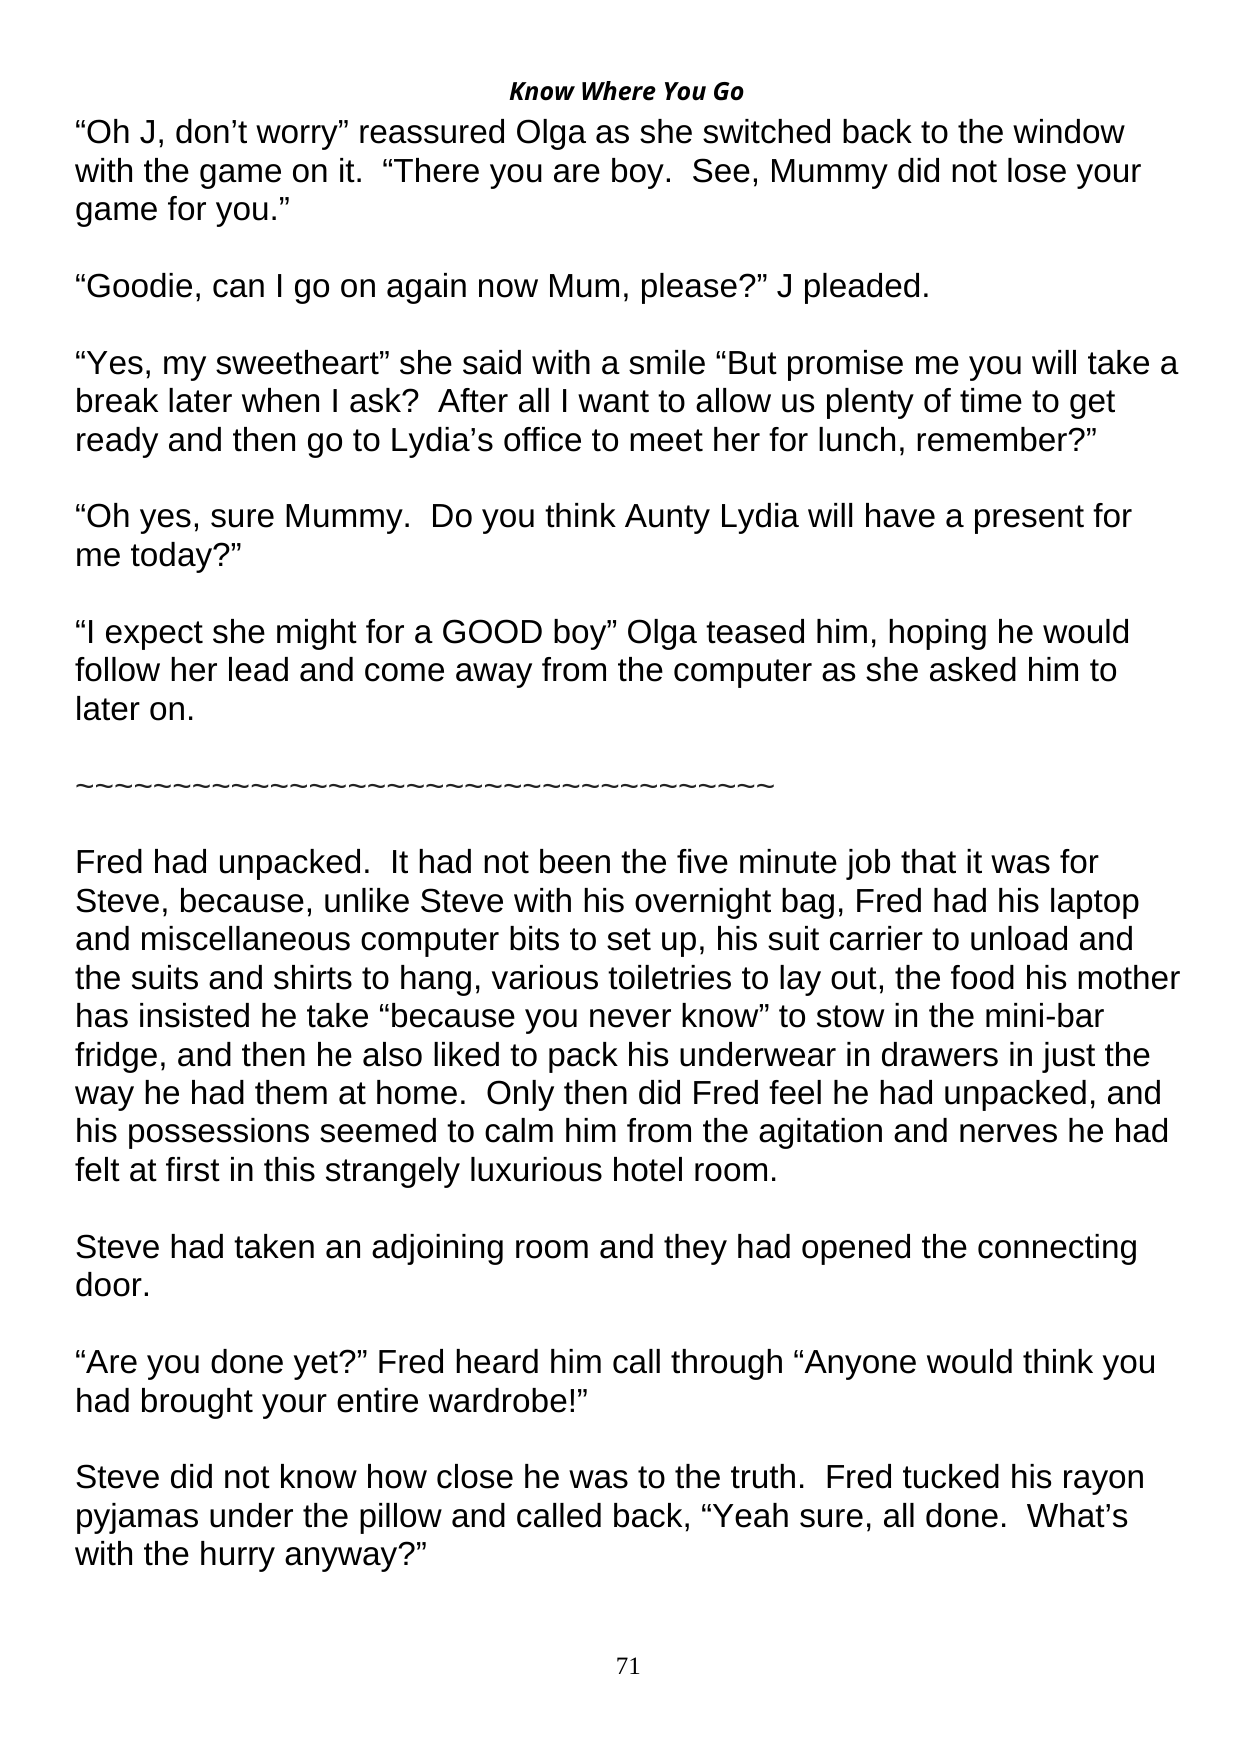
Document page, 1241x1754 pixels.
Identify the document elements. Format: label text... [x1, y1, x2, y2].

text “Oh yes, sure Mummy. Do you think Aunty Lydia will have a present for me today?” [75, 497, 1181, 573]
text “Goodie, can I go on again now Mum, please?” J pleaded. [75, 266, 1181, 304]
text Steve had taken an adjoining room and they had opened the connecting door. [75, 1227, 1181, 1304]
text Steve did not know how close he was to the truth. Fred tucked his rayon pyjamas under the pillow and called back, “Yeah sure, all done. What’s with the hurry anyway?” [75, 1457, 1181, 1573]
text “I expect she might for a GOOD boy” Olga teased him, hoping he would follow her lead and come away from the computer as she asked him to later on. [75, 612, 1181, 727]
text “Are you done yet?” Fred heard him call through “Anyone would think you had brought your entire wardrobe!” [75, 1342, 1181, 1419]
text ~~~~~~~~~~~~~~~~~~~~~~~~~~~~~~~~~~~~ [75, 766, 1181, 804]
text Fred had unpacked. It had not been the five minute job that it was for Steve, because, unlike Steve with his overnight bag, Fred had his laptop and miscellaneous computer bits to set up, his suit carrier to unload and the suits and shirts to hang, various toiletries to lay out, the food his mother has insisted he take “because you never know” to stow in the mini-bar fridge, and then he also liked to pack his underwear in drawers in just the way he had them at home. Only then did Fred feel he had unpacked, and his possessions seemed to calm him from the agitation and nerves he had felt at first in this strangely luxurious hotel room. [75, 842, 1181, 1188]
text “Yes, my sweetheart” she said with a smile “But promise me you will take a break later when I ask? After all I want to allow us plenty of time to get ready and then go to Lydia’s office to meet her for lunch, remember?” [75, 343, 1181, 458]
text “Oh J, don’t worry” reassured Olga as she switched back to the window with the game on it. “There you are boy. See, Mummy did not lose your game for you.” [75, 112, 1181, 227]
